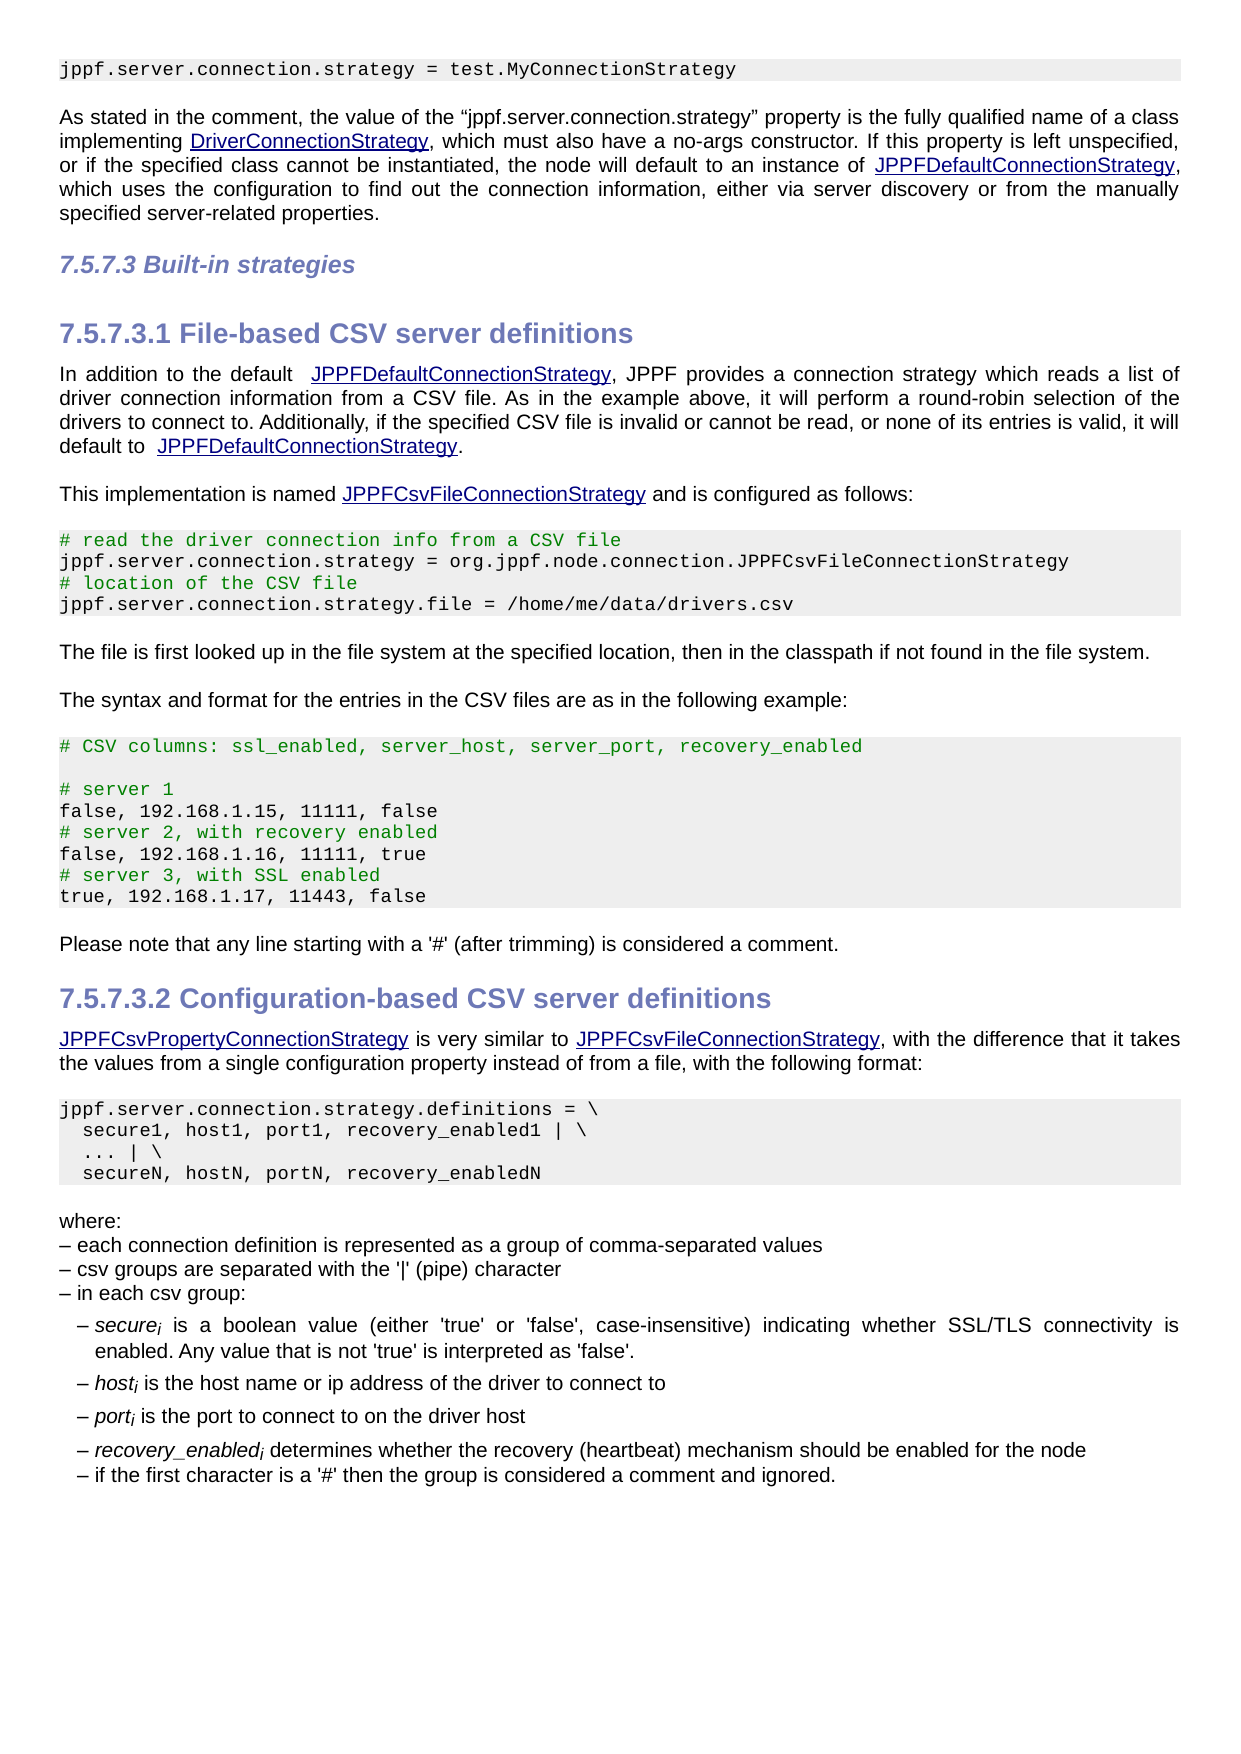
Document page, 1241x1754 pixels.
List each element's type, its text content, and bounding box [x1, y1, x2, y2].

text # server 2, with recovery enabled [59, 822, 1181, 844]
text false, 192.168.1.15, 11111, false [59, 801, 1181, 822]
text The file is first looked up in the file system at the specified location, then in the classpath if not found in the file system. [59, 640, 1181, 664]
text In addition to the default JPPFDefaultConnectionStrategy, JPPF provides a connection strategy which reads a list of driver connection information from a CSV file. As in the example above, it will perform a round-robin selection of the drivers to connect to. Additionally, if the specified CSV file is invalid or cannot be read, or none of its entries is valid, it will default to JPPFDefaultConnectionStrategy. [59, 362, 1181, 458]
text # server 3, with SSL enabled [59, 865, 1181, 887]
text The syntax and format for the entries in the CSV files are as in the following example: [59, 688, 1181, 712]
text secure1, host1, port1, recovery_enabled1 | \ [59, 1121, 1181, 1142]
text jppf.server.connection.strategy = org.jppf.node.connection.JPPFCsvFileConnectionStrategy [59, 552, 1181, 573]
list each connection definition is represented as a group of comma-separated values [59, 1233, 1181, 1257]
text jppf.server.connection.strategy.definitions = \ [59, 1099, 1181, 1121]
list hosti is the host name or ip address of the driver to connect to [77, 1363, 1181, 1396]
list if the first character is a '#' then the group is considered a comment and ignored. [77, 1463, 1181, 1487]
text # location of the CSV file [59, 573, 1181, 595]
text jppf.server.connection.strategy = test.MyConnectionStrategy [59, 59, 1181, 81]
text ... | \ [59, 1142, 1181, 1163]
subtitle File-based CSV server definitions [59, 316, 1181, 349]
text true, 192.168.1.17, 11443, false [59, 887, 1181, 908]
list in each csv group: [59, 1281, 1181, 1305]
subtitle Built-in strategies [59, 250, 1181, 279]
text where: [59, 1209, 1181, 1233]
text As stated in the comment, the value of the “jppf.server.connection.strategy” property is the fully qualified name of a class implementing DriverConnectionStrategy, which must also have a no-args constructor. If this property is left unspecified, or if the specified class cannot be instantiated, the node will default to an instance of JPPFDefaultConnectionStrategy, which uses the configuration to find out the connection information, either via server discovery or from the manually specified server-related properties. [59, 104, 1181, 225]
text # server 1 [59, 779, 1181, 801]
text # read the driver connection info from a CSV file [59, 530, 1181, 552]
text secureN, hostN, portN, recovery_enabledN [59, 1163, 1181, 1185]
text # CSV columns: ssl_enabled, server_host, server_port, recovery_enabled [59, 737, 1181, 758]
subtitle Configuration-based CSV server definitions [59, 981, 1181, 1014]
text This implementation is named JPPFCsvFileConnectionStrategy and is configured as follows: [59, 482, 1181, 506]
text Please note that any line starting with a '#' (after trimming) is considered a comment. [59, 932, 1181, 956]
text false, 192.168.1.16, 11111, true [59, 844, 1181, 865]
list recovery_enabledi determines whether the recovery (heartbeat) mechanism should be enabled for the node [77, 1430, 1181, 1463]
list securei is a boolean value (either 'true' or 'false', case-insensitive) indicating whether SSL/TLS connectivity is enabled. Any value that is not 'true' is interpreted as 'false'. [77, 1305, 1181, 1363]
text JPPFCsvPropertyConnectionStrategy is very similar to JPPFCsvFileConnectionStrategy, with the difference that it takes the values from a single configuration property instead of from a file, with the following format: [59, 1027, 1181, 1075]
list csv groups are separated with the '|' (pipe) character [59, 1257, 1181, 1281]
text jppf.server.connection.strategy.file = /home/me/data/drivers.csv [59, 595, 1181, 616]
list porti is the port to connect to on the driver host [77, 1396, 1181, 1430]
